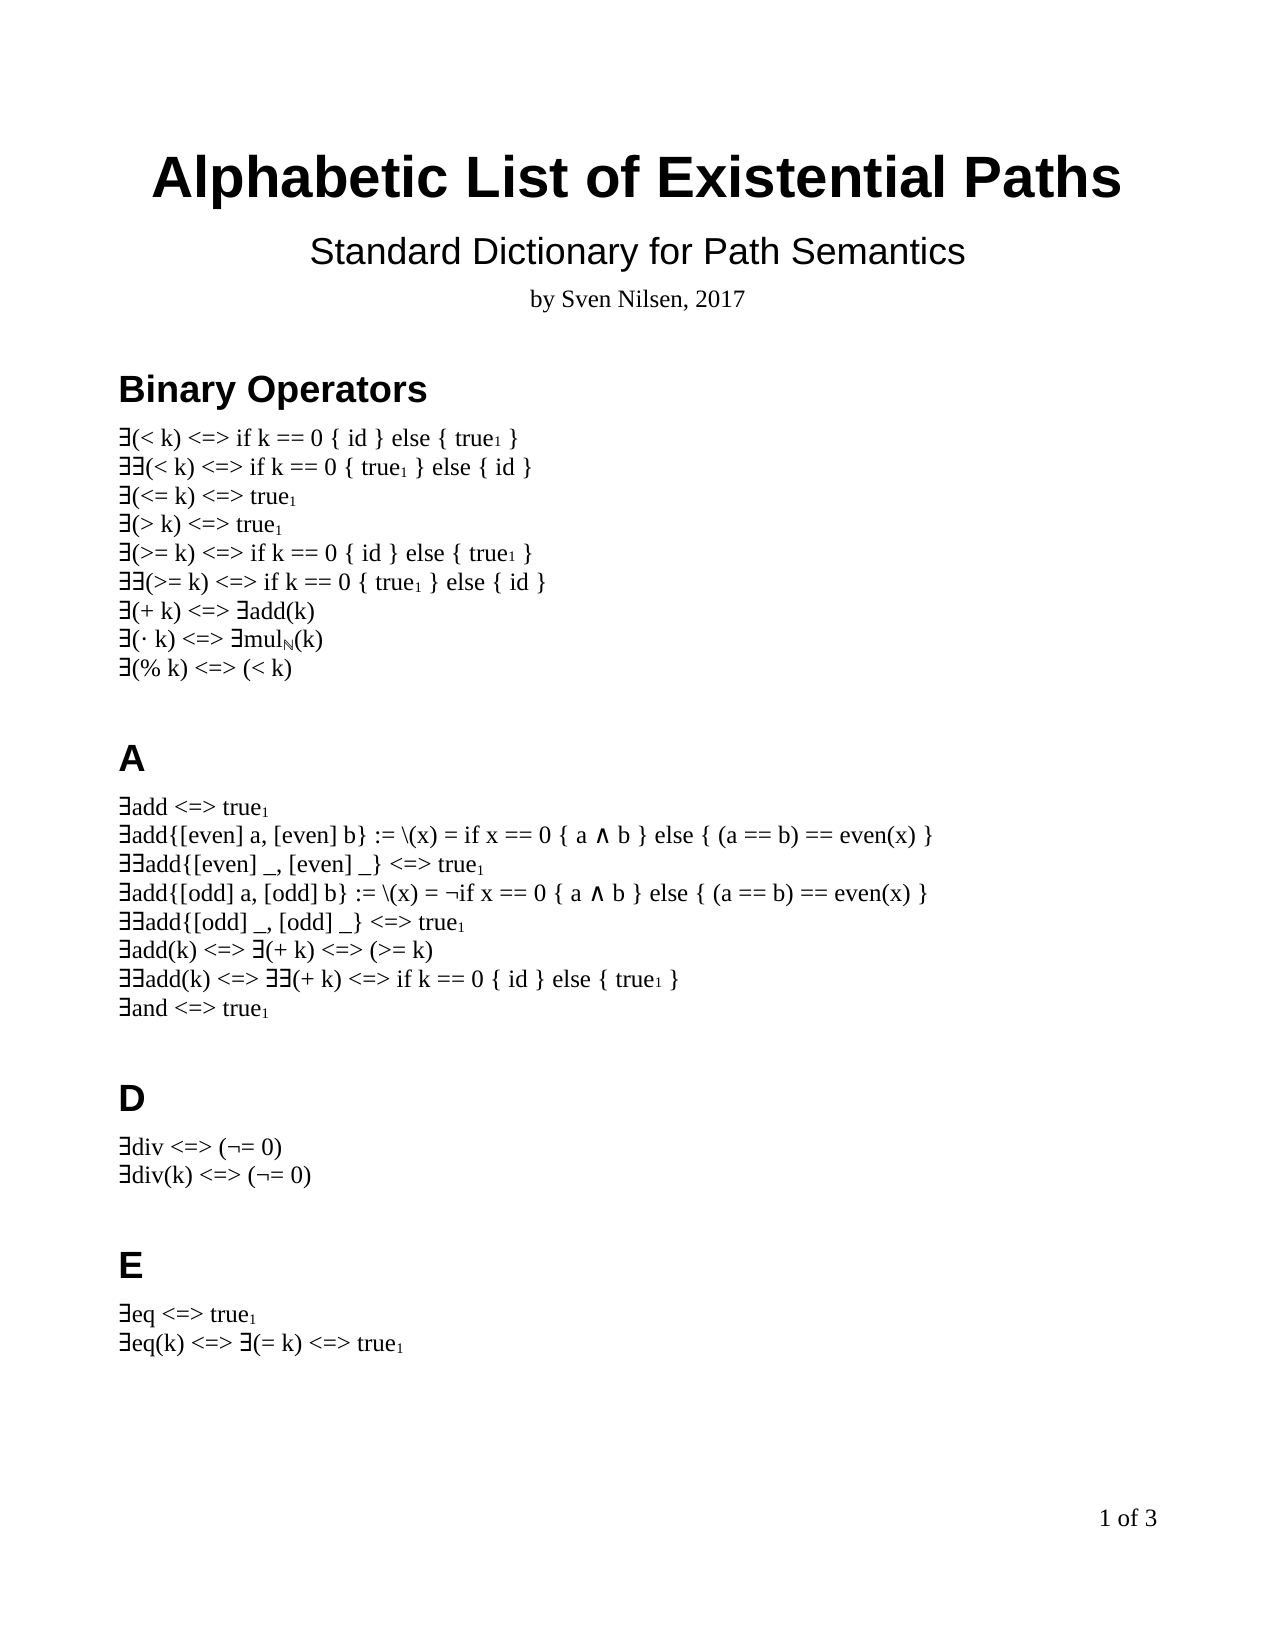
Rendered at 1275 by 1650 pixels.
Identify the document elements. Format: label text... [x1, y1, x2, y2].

text ∃div(k) <=> (¬= 0) [118, 1161, 1157, 1189]
text ∃eq <=> true1 [118, 1299, 1157, 1328]
text ∃∃add{[even] _, [even] _} <=> true1 [118, 849, 1157, 878]
text ∃∃add{[odd] _, [odd] _} <=> true1 [118, 907, 1157, 936]
subtitle Binary Operators [118, 367, 1157, 411]
text by Sven Nilsen, 2017 [118, 284, 1157, 313]
text ∃(>= k) <=> if k == 0 { id } else { true1 } [118, 538, 1157, 567]
text ∃∃(< k) <=> if k == 0 { true1 } else { id } [118, 452, 1157, 481]
text ∃add{[even] a, [even] b} := \(x) = if x == 0 { a ∧ b } else { (a == b) == even(x) } [118, 821, 1157, 849]
text ∃add{[odd] a, [odd] b} := \(x) = ¬if x == 0 { a ∧ b } else { (a == b) == even(x) } [118, 878, 1157, 907]
text ∃(<= k) <=> true1 [118, 481, 1157, 509]
text ∃and <=> true1 [118, 993, 1157, 1022]
text ∃add <=> true1 [118, 792, 1157, 821]
text ∃(% k) <=> (< k) [118, 653, 1157, 682]
subtitle Standard Dictionary for Path Semantics [118, 229, 1157, 272]
text ∃div <=> (¬= 0) [118, 1132, 1157, 1161]
text ∃(< k) <=> if k == 0 { id } else { true1 } [118, 423, 1157, 452]
subtitle D [118, 1076, 1157, 1119]
text ∃(> k) <=> true1 [118, 509, 1157, 538]
text ∃∃add(k) <=> ∃∃(+ k) <=> if k == 0 { id } else { true1 } [118, 964, 1157, 993]
text ∃∃(>= k) <=> if k == 0 { true1 } else { id } [118, 567, 1157, 596]
text ∃(· k) <=> ∃mulℕ(k) [118, 624, 1157, 653]
text ∃add(k) <=> ∃(+ k) <=> (>= k) [118, 936, 1157, 964]
subtitle A [118, 736, 1157, 779]
subtitle E [118, 1243, 1157, 1287]
text ∃eq(k) <=> ∃(= k) <=> true1 [118, 1328, 1157, 1357]
title Alphabetic List of Existential Paths [118, 143, 1157, 210]
text ∃(+ k) <=> ∃add(k) [118, 596, 1157, 624]
